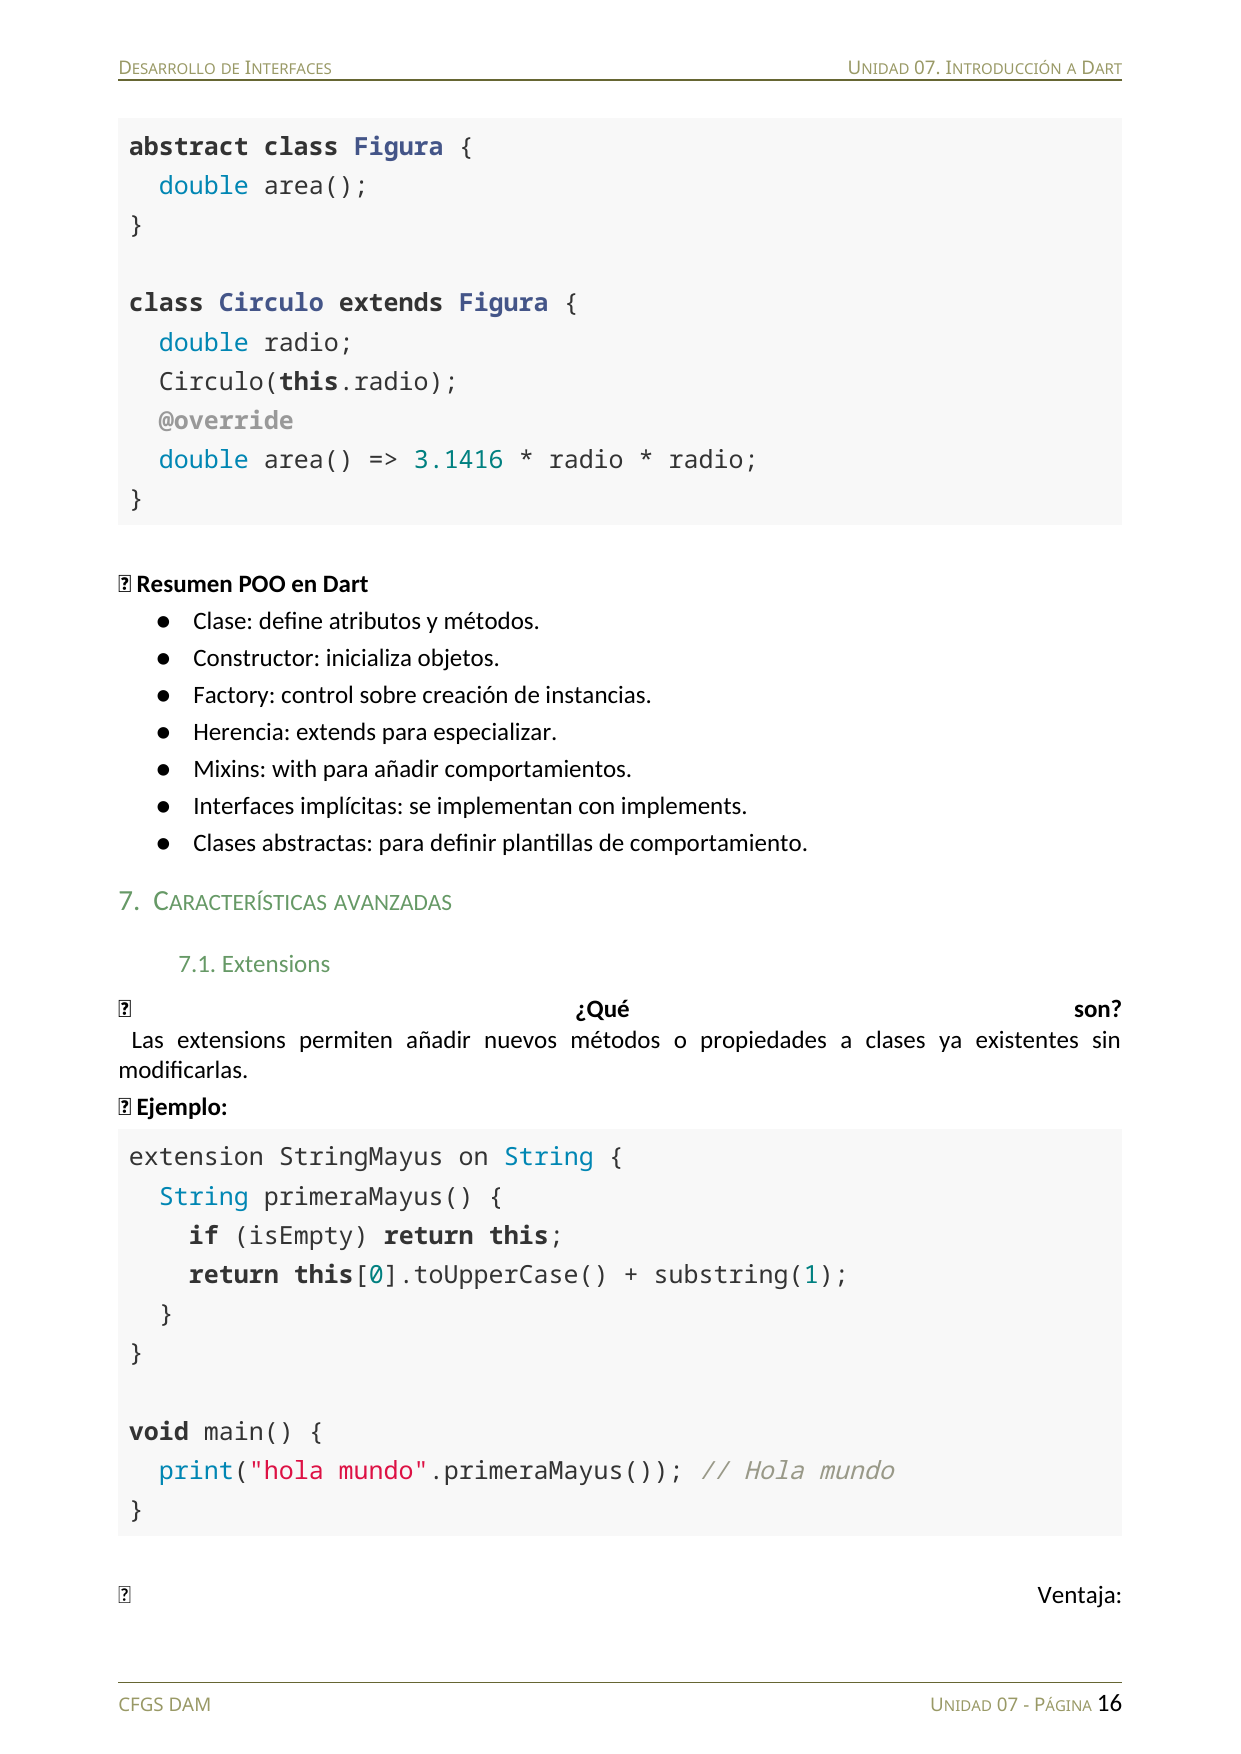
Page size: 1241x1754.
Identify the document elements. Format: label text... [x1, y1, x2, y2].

text 📌 Ejemplo: [118, 1092, 1122, 1122]
list Factory: control sobre creación de instancias. [156, 679, 1122, 710]
text 💡 Resumen POO en Dart [118, 568, 1122, 599]
list Clase: define atributos y métodos. [156, 605, 1122, 636]
subtitle 7.1. Extensions [178, 948, 1122, 979]
list Constructor: inicializa objetos. [156, 642, 1122, 673]
text 💡 Ventaja: [118, 1579, 1122, 1609]
subtitle 7. Características avanzadas [118, 882, 1122, 918]
list Herencia: extends para especializar. [156, 716, 1122, 747]
list Mixins: with para añadir comportamientos. [156, 753, 1122, 784]
table_header extension StringMayus on String { String primeraMayus() { if (isEmpty) return this; return this[0].toUpperCase() + substring(1); } } void main() { print("hola mundo".primeraMayus()); // Hola mundo } [118, 1129, 1122, 1536]
text 🔷 ¿Qué son? Las extensions permiten añadir nuevos métodos o propiedades a clases ya existentes sin modificarlas. [118, 993, 1122, 1085]
list Clases abstractas: para definir plantillas de comportamiento. [156, 827, 1122, 858]
list Interfaces implícitas: se implementan con implements. [156, 790, 1122, 821]
table_header abstract class Figura { double area(); } class Circulo extends Figura { double radio; Circulo(this.radio); @override double area() => 3.1416 * radio * radio; } [118, 118, 1122, 525]
